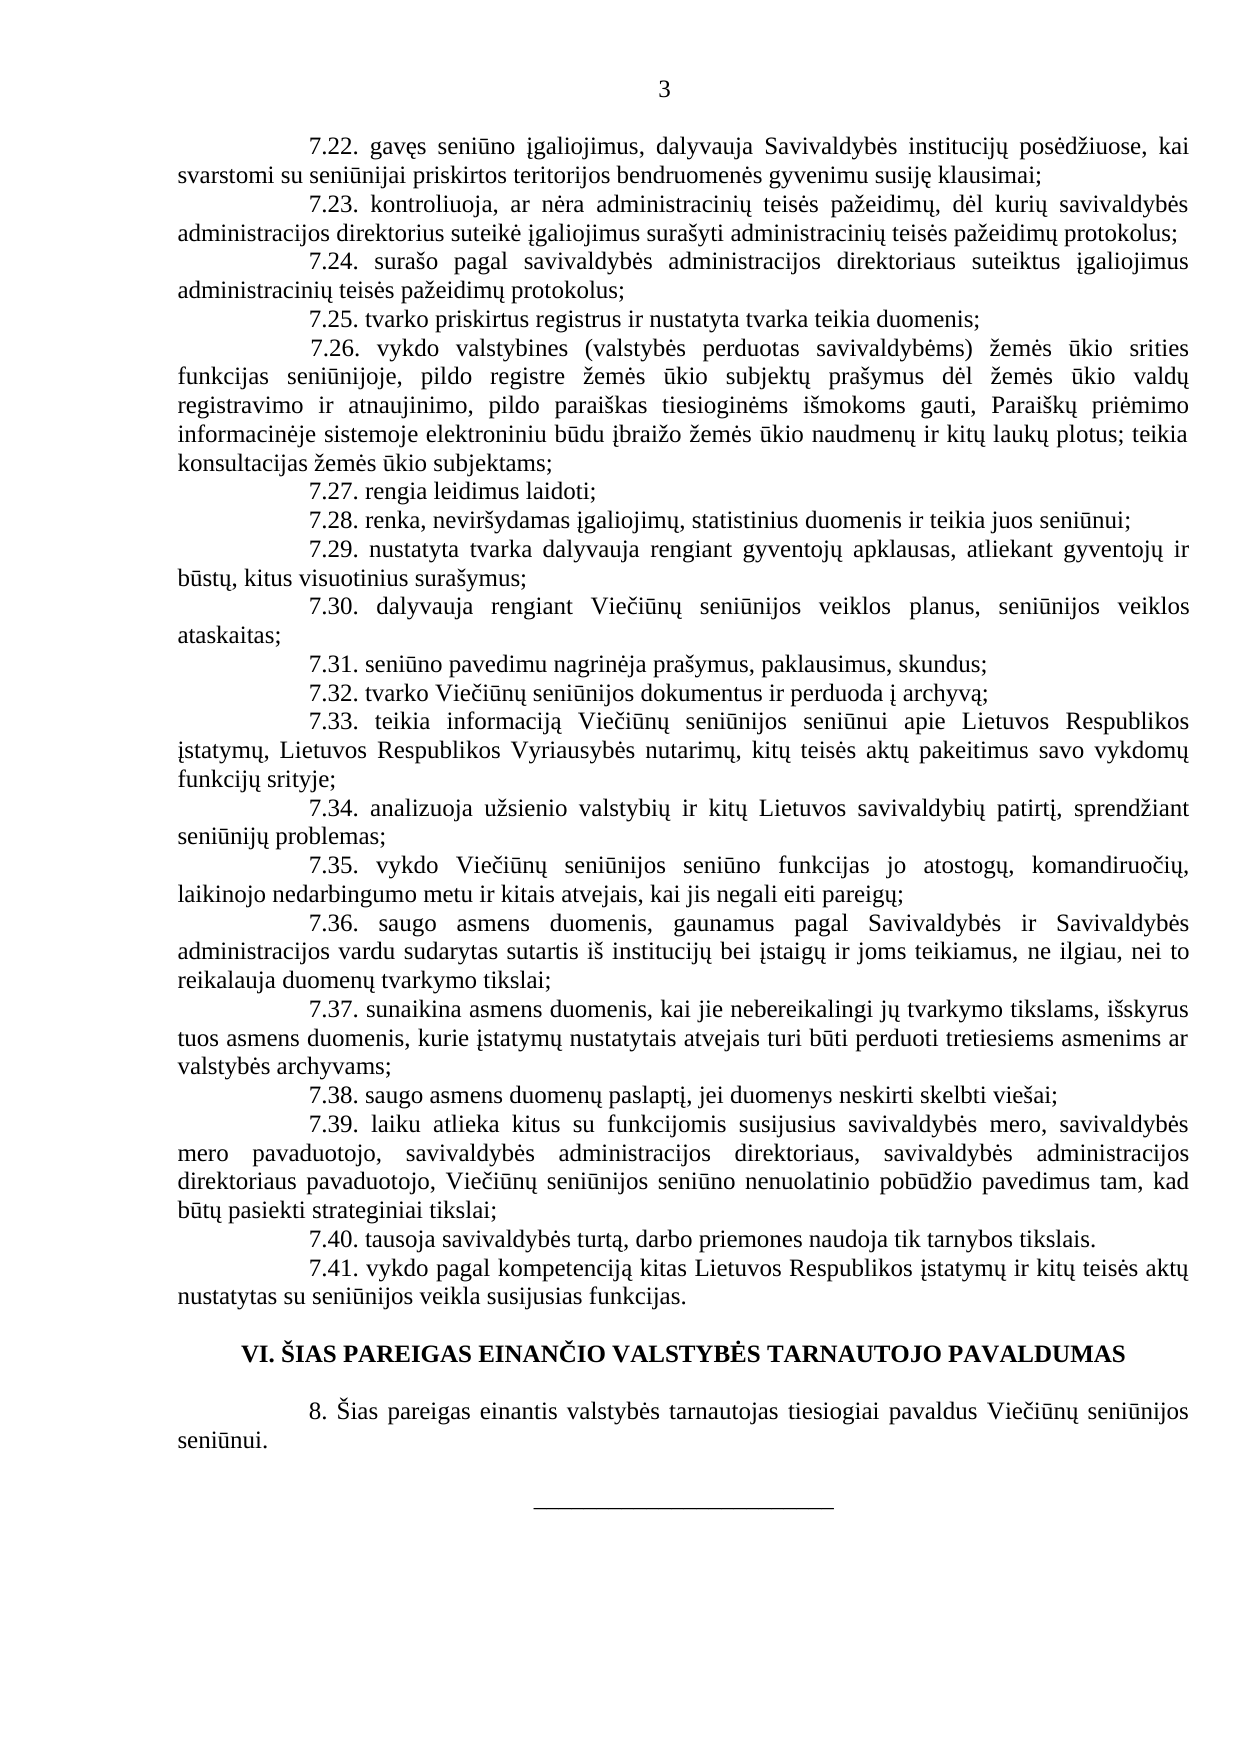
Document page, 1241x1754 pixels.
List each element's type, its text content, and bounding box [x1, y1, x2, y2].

text 8. Šias pareigas einantis valstybės tarnautojas tiesiogiai pavaldus Viečiūnų seniūnijos seniūnui. [177, 1396, 1190, 1454]
text 7.23. kontroliuoja, ar nėra administracinių teisės pažeidimų, dėl kurių savivaldybės administracijos direktorius suteikė įgaliojimus surašyti administracinių teisės pažeidimų protokolus; [177, 189, 1190, 246]
text 7.24. surašo pagal savivaldybės administracijos direktoriaus suteiktus įgaliojimus administracinių teisės pažeidimų protokolus; [177, 246, 1190, 304]
text 7.39. laiku atlieka kitus su funkcijomis susijusius savivaldybės mero, savivaldybės mero pavaduotojo, savivaldybės administracijos direktoriaus, savivaldybės administracijos direktoriaus pavaduotojo, Viečiūnų seniūnijos seniūno nenuolatinio pobūdžio pavedimus tam, kad būtų pasiekti strateginiai tikslai; [177, 1109, 1190, 1224]
text VI. ŠIAS PAREIGAS EINANČIO VALSTYBĖS TARNAUTOJO PAVALDUMAS [177, 1339, 1190, 1368]
text 7.22. gavęs seniūno įgaliojimus, dalyvauja Savivaldybės institucijų posėdžiuose, kai svarstomi su seniūnijai priskirtos teritorijos bendruomenės gyvenimu susiję klausimai; [177, 131, 1190, 189]
text ________________________ [177, 1483, 1190, 1511]
text 7.34. analizuoja užsienio valstybių ir kitų Lietuvos savivaldybių patirtį, sprendžiant seniūnijų problemas; [177, 793, 1190, 850]
text 7.36. saugo asmens duomenis, gaunamus pagal Savivaldybės ir Savivaldybės administracijos vardu sudarytas sutartis iš institucijų bei įstaigų ir joms teikiamus, ne ilgiau, nei to reikalauja duomenų tvarkymo tikslai; [177, 908, 1190, 994]
text 7.30. dalyvauja rengiant Viečiūnų seniūnijos veiklos planus, seniūnijos veiklos ataskaitas; [177, 591, 1190, 649]
text 7.41. vykdo pagal kompetenciją kitas Lietuvos Respublikos įstatymų ir kitų teisės aktų nustatytas su seniūnijos veikla susijusias funkcijas. [177, 1253, 1190, 1310]
text 7.29. nustatyta tvarka dalyvauja rengiant gyventojų apklausas, atliekant gyventojų ir būstų, kitus visuotinius surašymus; [177, 534, 1190, 591]
text 7.37. sunaikina asmens duomenis, kai jie nebereikalingi jų tvarkymo tikslams, išskyrus tuos asmens duomenis, kurie įstatymų nustatytais atvejais turi būti perduoti tretiesiems asmenims ar valstybės archyvams; [177, 994, 1190, 1080]
text 7.40. tausoja savivaldybės turtą, darbo priemones naudoja tik tarnybos tikslais. [177, 1224, 1190, 1253]
text 7.27. rengia leidimus laidoti; [177, 476, 1190, 505]
text 7.33. teikia informaciją Viečiūnų seniūnijos seniūnui apie Lietuvos Respublikos įstatymų, Lietuvos Respublikos Vyriausybės nutarimų, kitų teisės aktų pakeitimus savo vykdomų funkcijų srityje; [177, 706, 1190, 793]
text 7.31. seniūno pavedimu nagrinėja prašymus, paklausimus, skundus; [177, 649, 1190, 678]
text 7.35. vykdo Viečiūnų seniūnijos seniūno funkcijas jo atostogų, komandiruočių, laikinojo nedarbingumo metu ir kitais atvejais, kai jis negali eiti pareigų; [177, 850, 1190, 908]
text 7.38. saugo asmens duomenų paslaptį, jei duomenys neskirti skelbti viešai; [177, 1080, 1190, 1109]
text 7.28. renka, neviršydamas įgaliojimų, statistinius duomenis ir teikia juos seniūnui; [177, 505, 1190, 534]
text 7.26. vykdo valstybines (valstybės perduotas savivaldybėms) žemės ūkio srities funkcijas seniūnijoje, pildo registre žemės ūkio subjektų prašymus dėl žemės ūkio valdų registravimo ir atnaujinimo, pildo paraiškas tiesioginėms išmokoms gauti, Paraiškų priėmimo informacinėje sistemoje elektroniniu būdu įbraižo žemės ūkio naudmenų ir kitų laukų plotus; teikia konsultacijas žemės ūkio subjektams; [177, 333, 1190, 476]
text 7.32. tvarko Viečiūnų seniūnijos dokumentus ir perduoda į archyvą; [177, 678, 1190, 706]
text 7.25. tvarko priskirtus registrus ir nustatyta tvarka teikia duomenis; [177, 304, 1190, 333]
